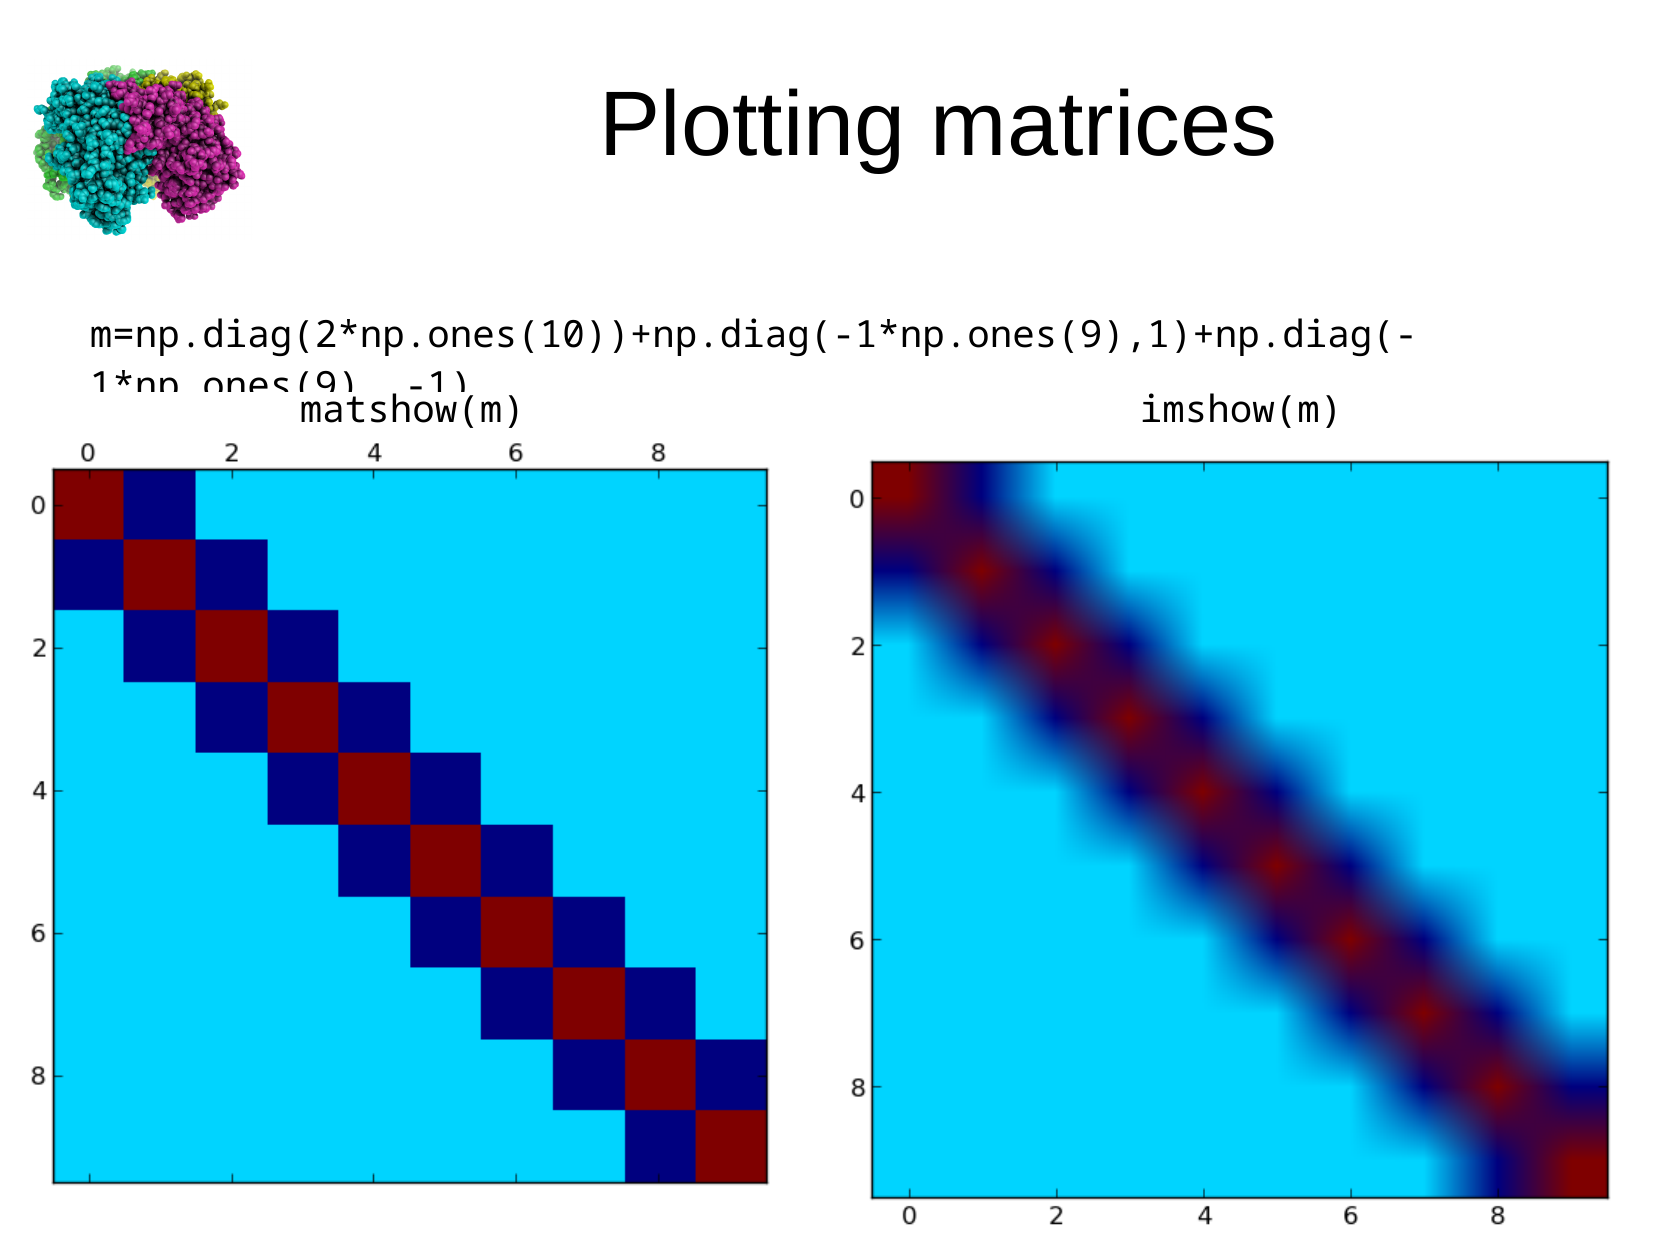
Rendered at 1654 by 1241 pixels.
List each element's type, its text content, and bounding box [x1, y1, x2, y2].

picture [8, 392, 1649, 1241]
title Plotting matrices [225, 0, 1654, 248]
text_box m=np.diag(2*np.ones(10))+np.diag(-1*np.ones(9),1)+np.diag(-1*np.ones(9), -1) [75, 300, 1561, 357]
text_box imshow(m) [1125, 375, 1396, 428]
picture [27, 59, 225, 240]
text_box matshow(m) [285, 375, 556, 428]
